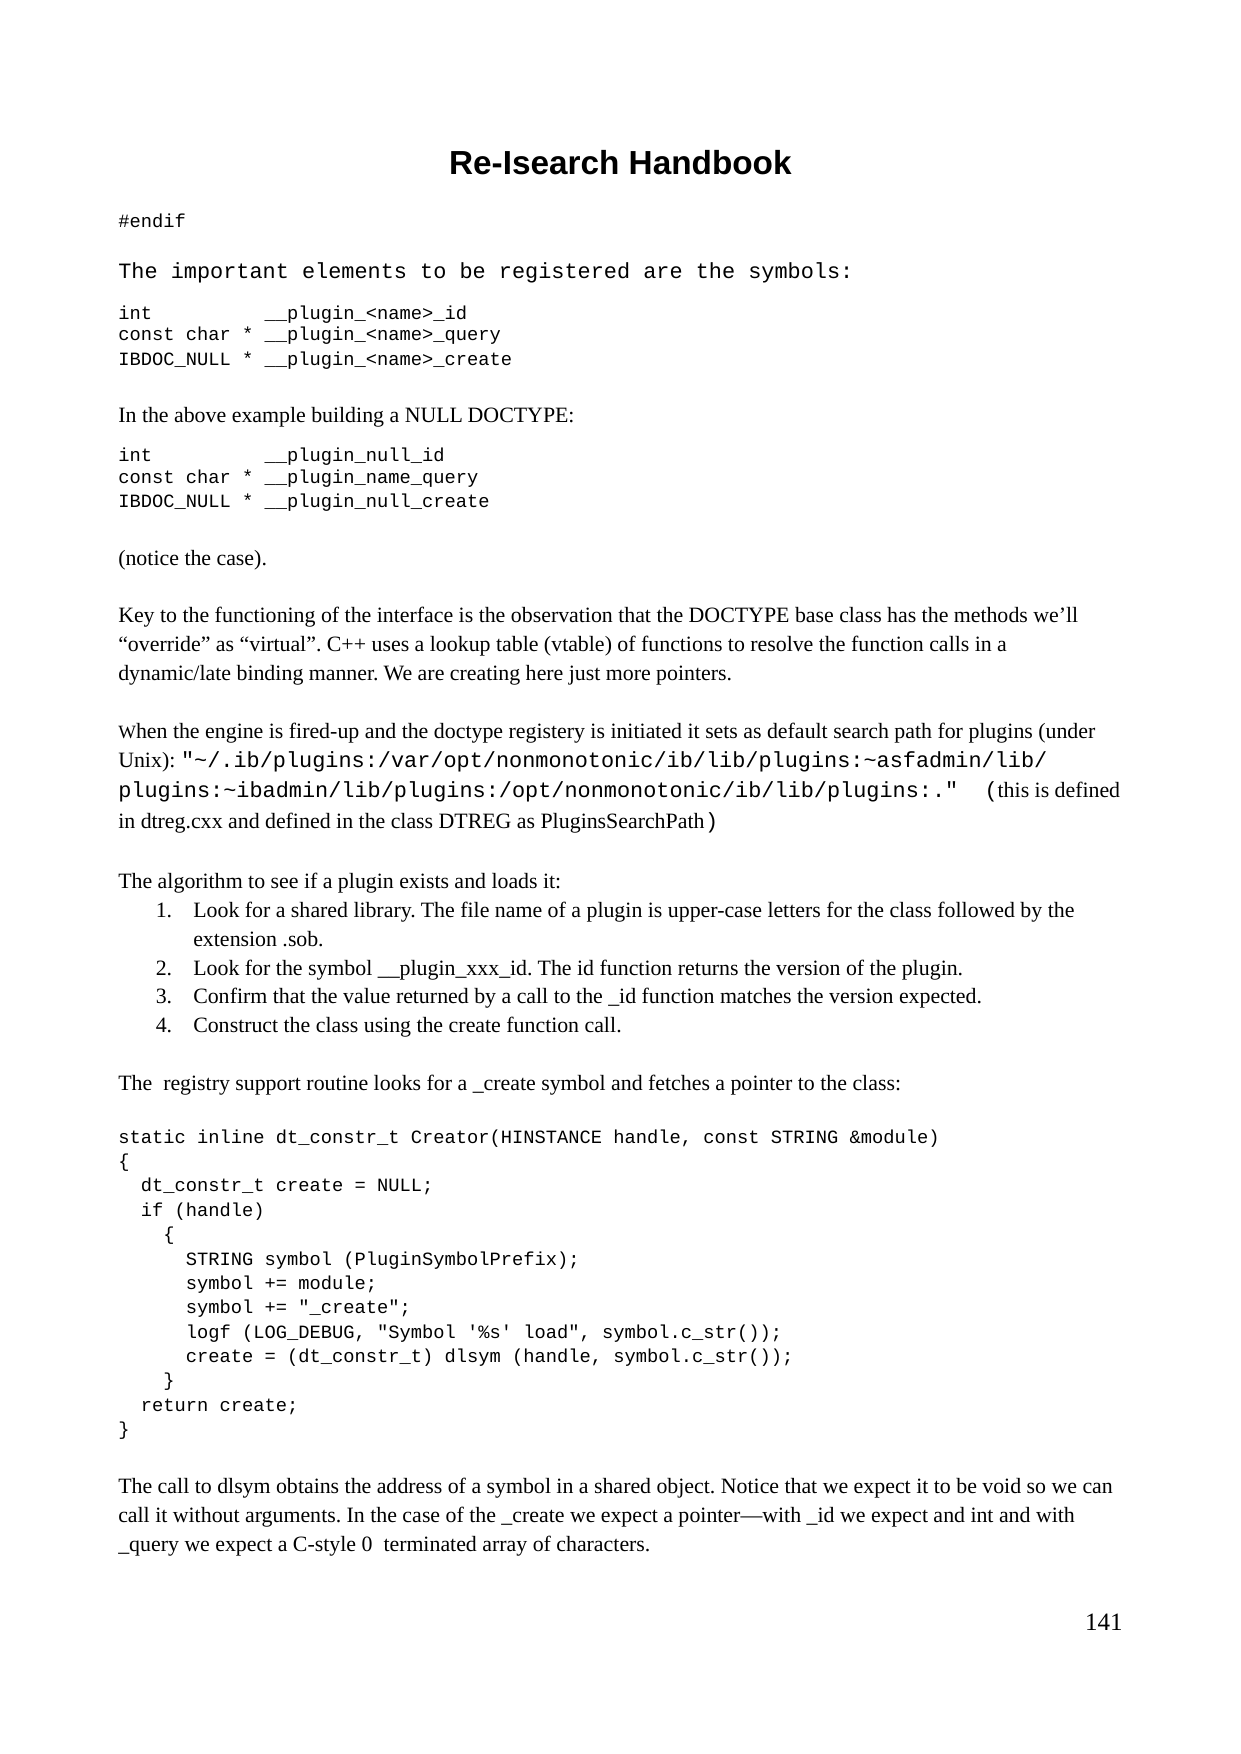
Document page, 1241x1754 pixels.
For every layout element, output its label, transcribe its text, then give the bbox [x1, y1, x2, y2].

list Confirm that the value returned by a call to the _id function matches the version expected. [156, 983, 1122, 1009]
text Key to the functioning of the interface is the observation that the DOCTYPE base class has the methods we’ll “override” as “virtual”. C++ uses a lookup table (vtable) of functions to resolve the function calls in a dynamic/late binding manner. We are creating here just more pointers. [118, 602, 1122, 685]
text static inline dt_constr_t Creator(HINSTANCE handle, const STRING &module) [118, 1127, 1122, 1149]
list Look for a shared library. The file name of a plugin is upper-case letters for the class followed by the extension .sob. [156, 897, 1122, 951]
text #endif [118, 212, 1122, 233]
text int __plugin_<name>_id [118, 304, 1122, 325]
text symbol += "_create"; [118, 1298, 1122, 1319]
text The algorithm to see if a plugin exists and loads it: [118, 868, 1122, 893]
text dt_constr_t create = NULL; [118, 1176, 1122, 1197]
text STRING symbol (PluginSymbolPrefix); [118, 1249, 1122, 1271]
text IBDOC_NULL * __plugin_null_create [118, 492, 1122, 513]
text return create; [118, 1396, 1122, 1417]
text The call to dlsym obtains the address of a symbol in a shared object. Notice that we expect it to be void so we can call it without arguments. In the case of the _create we expect a pointer—with _id we expect and int and with _query we expect a C-style 0 terminated array of characters. [118, 1473, 1122, 1556]
text const char * __plugin_name_query [118, 467, 1122, 489]
text const char * __plugin_<name>_query [118, 325, 1122, 346]
list Look for the symbol __plugin_xxx_id. The id function returns the version of the plugin. [156, 954, 1122, 980]
text IBDOC_NULL * __plugin_<name>_create [118, 349, 1122, 371]
text In the above example building a NULL DOCTYPE: [118, 402, 1122, 427]
text create = (dt_constr_t) dlsym (handle, symbol.c_str()); [118, 1347, 1122, 1368]
text (notice the case). [118, 545, 1122, 570]
text { [118, 1225, 1122, 1246]
text symbol += module; [118, 1274, 1122, 1295]
text The registry support routine looks for a _create symbol and fetches a pointer to the class: [118, 1070, 1122, 1095]
text int __plugin_null_id [118, 446, 1122, 467]
text The important elements to be registered are the symbols: [118, 260, 1122, 285]
text logf (LOG_DEBUG, "Symbol '%s' load", symbol.c_str()); [118, 1322, 1122, 1344]
text When the engine is fired-up and the doctype registery is initiated it sets as default search path for plugins (under Unix): "~/.ib/plugins:/var/opt/nonmonotonic/ib/lib/plugins:~asfadmin/lib/plugins:~ibadmin/lib/plugins:/opt/nonmonotonic/ib/lib/plugins:." (this is defined in dtreg.cxx and defined in the class DTREG as PluginsSearchPath) [118, 718, 1122, 835]
text if (handle) [118, 1201, 1122, 1222]
text { [118, 1152, 1122, 1173]
text } [118, 1371, 1122, 1392]
list Construct the class using the create function call. [156, 1012, 1122, 1038]
text } [118, 1420, 1122, 1441]
